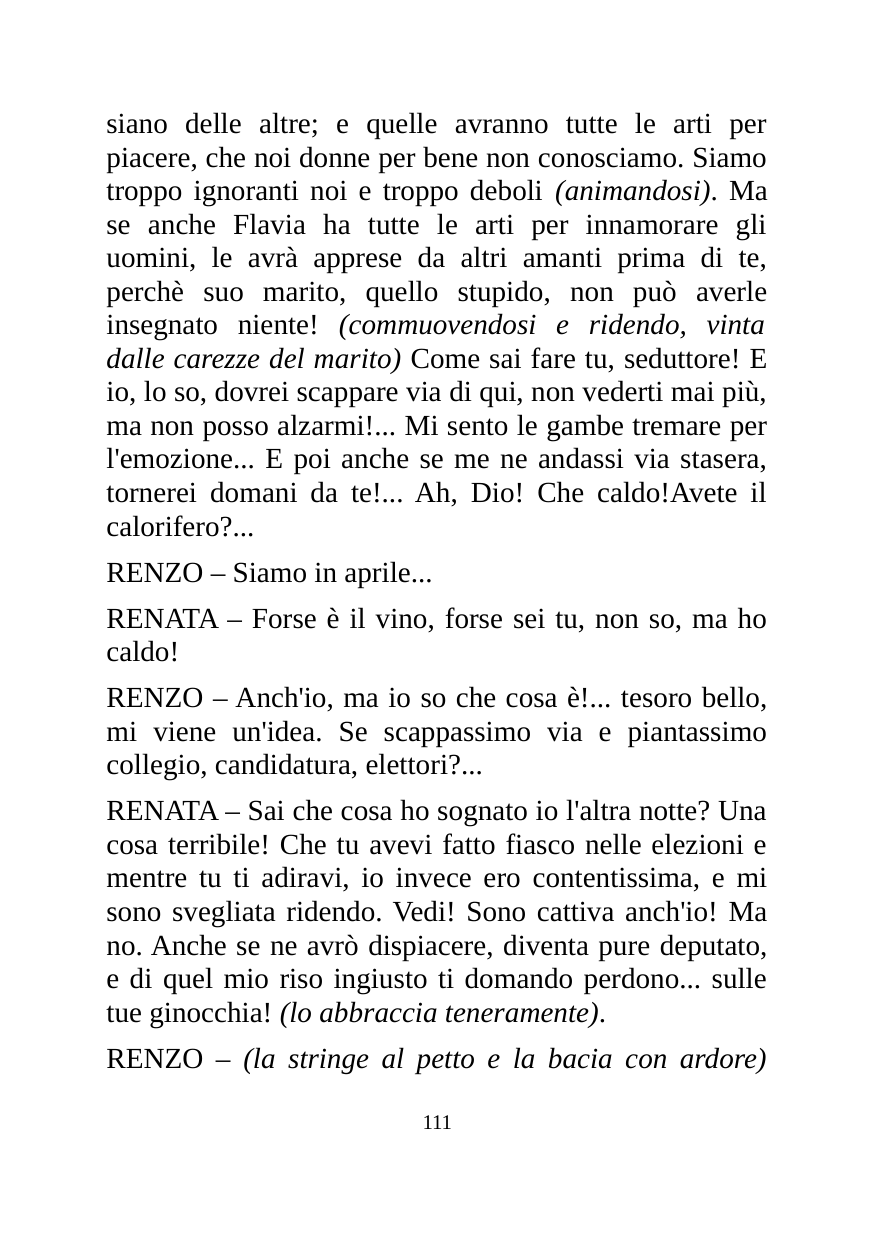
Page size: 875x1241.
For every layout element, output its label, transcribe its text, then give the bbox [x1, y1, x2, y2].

text RENATA – Sai che cosa ho sognato io l'altra notte? Una cosa terribile! Che tu avevi fatto fiasco nelle elezioni e mentre tu ti adiravi, io invece ero contentissima, e mi sono svegliata ridendo. Vedi! Sono cattiva anch'io! Ma no. Anche se ne avrò dispiacere, diventa pure deputato, e di quel mio riso ingiusto ti domando perdono... sulle tue ginocchia! (lo abbraccia teneramente). [106, 793, 768, 1028]
text siano delle altre; e quelle avranno tutte le arti per piacere, che noi donne per bene non conosciamo. Siamo troppo ignoranti noi e troppo deboli (animandosi). Ma se anche Flavia ha tutte le arti per innamorare gli uomini, le avrà apprese da altri amanti prima di te, perchè suo marito, quello stupido, non può averle insegnato niente! (commuovendosi e ridendo, vinta dalle carezze del marito) Come sai fare tu, seduttore! E io, lo so, dovrei scappare via di qui, non vederti mai più, ma non posso alzarmi!... Mi sento le gambe tremare per l'emozione... E poi anche se me ne andassi via stasera, tornerei domani da te!... Ah, Dio! Che caldo!Avete il calorifero?... [106, 106, 768, 542]
text RENATA – Forse è il vino, forse sei tu, non so, ma ho caldo! [106, 601, 768, 668]
text RENZO – Siamo in aprile... [106, 555, 768, 588]
text RENZO – (la stringe al petto e la bacia con ardore) [106, 1041, 768, 1074]
text RENZO – Anch'io, ma io so che cosa è!... tesoro bello, mi viene un'idea. Se scappassimo via e piantassimo collegio, candidatura, elettori?... [106, 680, 768, 781]
